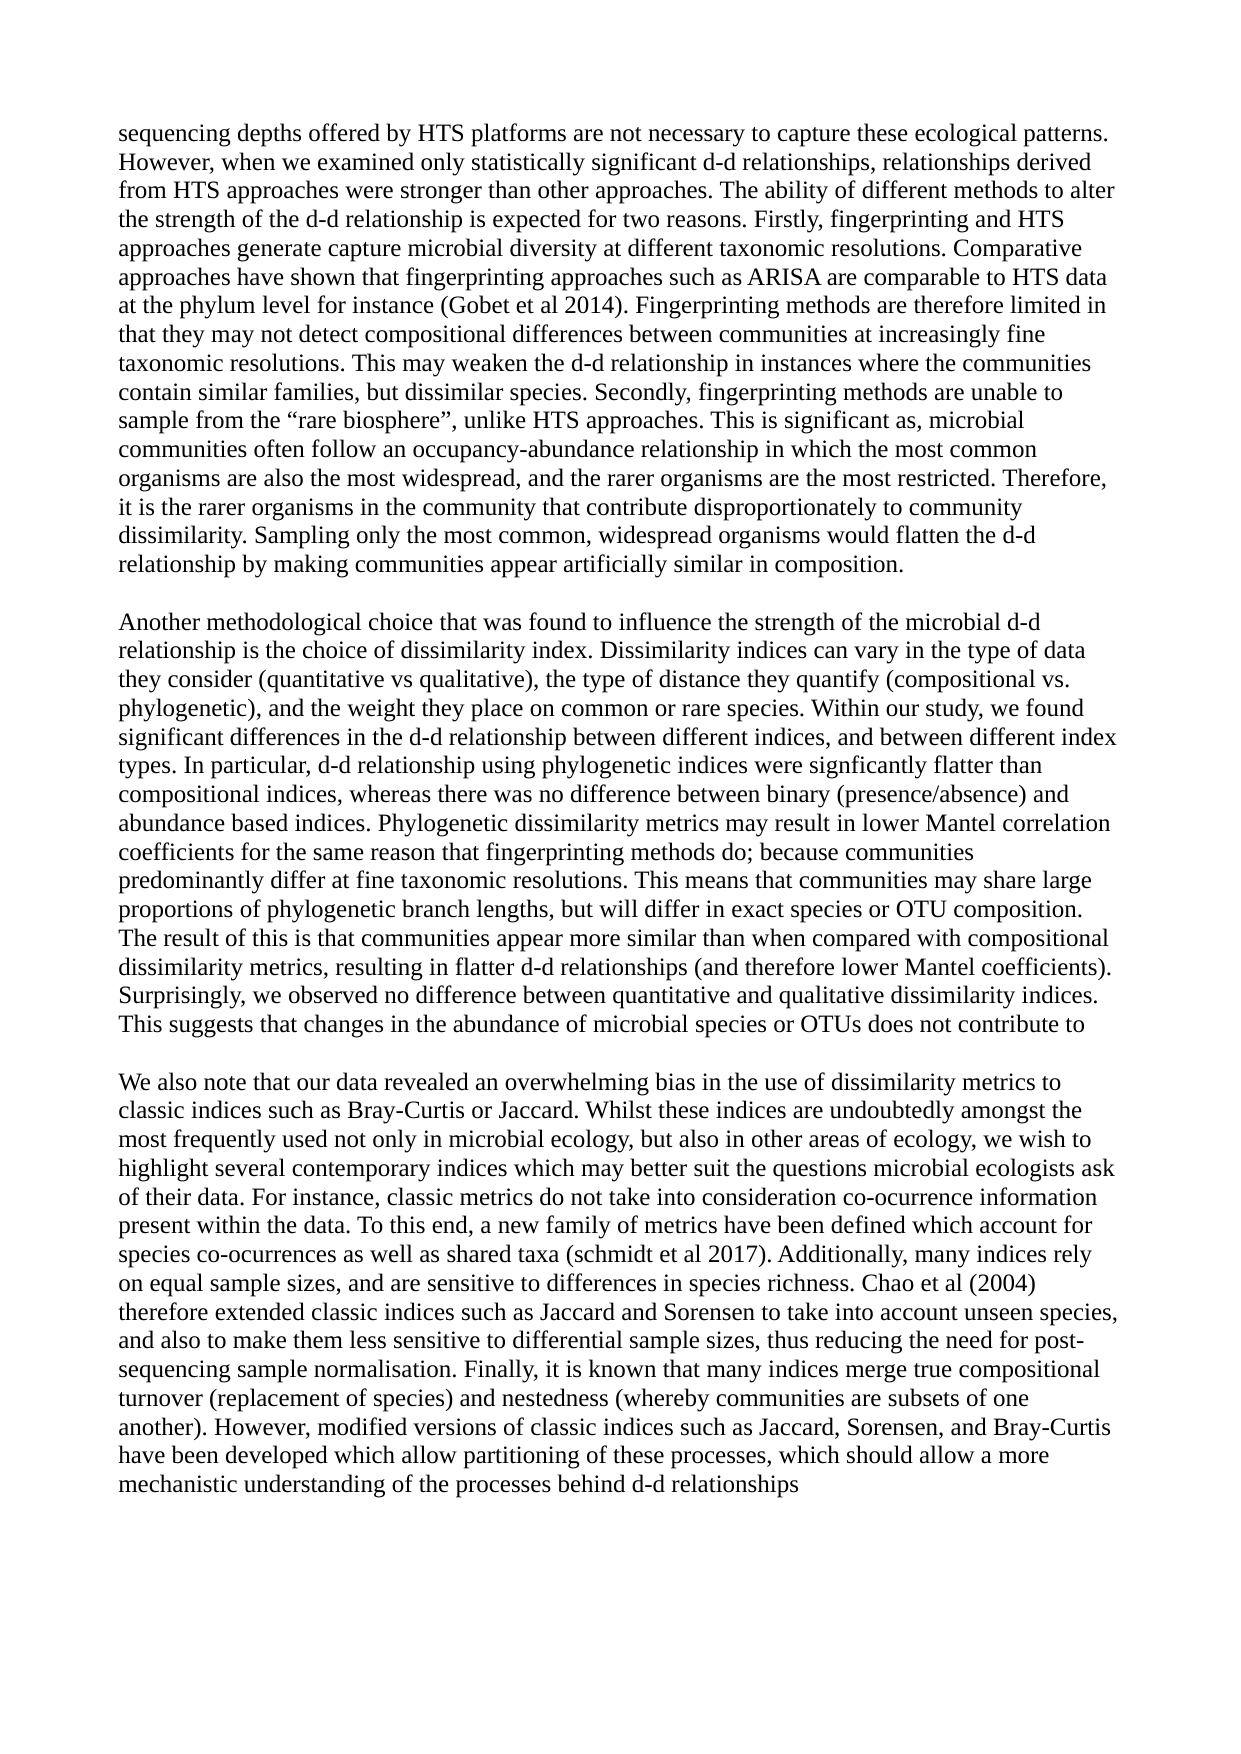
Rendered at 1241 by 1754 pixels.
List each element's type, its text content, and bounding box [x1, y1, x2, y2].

text Another methodological choice that was found to influence the strength of the microbial d-d relationship is the choice of dissimilarity index. Dissimilarity indices can vary in the type of data they consider (quantitative vs qualitative), the type of distance they quantify (compositional vs. phylogenetic), and the weight they place on common or rare species. Within our study, we found significant differences in the d-d relationship between different indices, and between different index types. In particular, d-d relationship using phylogenetic indices were signficantly flatter than compositional indices, whereas there was no difference between binary (presence/absence) and abundance based indices. Phylogenetic dissimilarity metrics may result in lower Mantel correlation coefficients for the same reason that fingerprinting methods do; because communities predominantly differ at fine taxonomic resolutions. This means that communities may share large proportions of phylogenetic branch lengths, but will differ in exact species or OTU composition. The result of this is that communities appear more similar than when compared with compositional dissimilarity metrics, resulting in flatter d-d relationships (and therefore lower Mantel coefficients). Surprisingly, we observed no difference between quantitative and qualitative dissimilarity indices. This suggests that changes in the abundance of microbial species or OTUs does not contribute to [118, 607, 1122, 1038]
text We also note that our data revealed an overwhelming bias in the use of dissimilarity metrics to classic indices such as Bray-Curtis or Jaccard. Whilst these indices are undoubtedly amongst the most frequently used not only in microbial ecology, but also in other areas of ecology, we wish to highlight several contemporary indices which may better suit the questions microbial ecologists ask of their data. For instance, classic metrics do not take into consideration co-ocurrence information present within the data. To this end, a new family of metrics have been defined which account for species co-ocurrences as well as shared taxa (schmidt et al 2017). Additionally, many indices rely on equal sample sizes, and are sensitive to differences in species richness. Chao et al (2004) therefore extended classic indices such as Jaccard and Sorensen to take into account unseen species, and also to make them less sensitive to differential sample sizes, thus reducing the need for post-sequencing sample normalisation. Finally, it is known that many indices merge true compositional turnover (replacement of species) and nestedness (whereby communities are subsets of one another). However, modified versions of classic indices such as Jaccard, Sorensen, and Bray-Curtis have been developed which allow partitioning of these processes, which should allow a more mechanistic understanding of the processes behind d-d relationships [118, 1067, 1122, 1498]
text sequencing depths offered by HTS platforms are not necessary to capture these ecological patterns. However, when we examined only statistically significant d-d relationships, relationships derived from HTS approaches were stronger than other approaches. The ability of different methods to alter the strength of the d-d relationship is expected for two reasons. Firstly, fingerprinting and HTS approaches generate capture microbial diversity at different taxonomic resolutions. Comparative approaches have shown that fingerprinting approaches such as ARISA are comparable to HTS data at the phylum level for instance (Gobet et al 2014). Fingerprinting methods are therefore limited in that they may not detect compositional differences between communities at increasingly fine taxonomic resolutions. This may weaken the d-d relationship in instances where the communities contain similar families, but dissimilar species. Secondly, fingerprinting methods are unable to sample from the “rare biosphere”, unlike HTS approaches. This is significant as, microbial communities often follow an occupancy-abundance relationship in which the most common organisms are also the most widespread, and the rarer organisms are the most restricted. Therefore, it is the rarer organisms in the community that contribute disproportionately to community dissimilarity. Sampling only the most common, widespread organisms would flatten the d-d relationship by making communities appear artificially similar in composition. [118, 118, 1122, 578]
